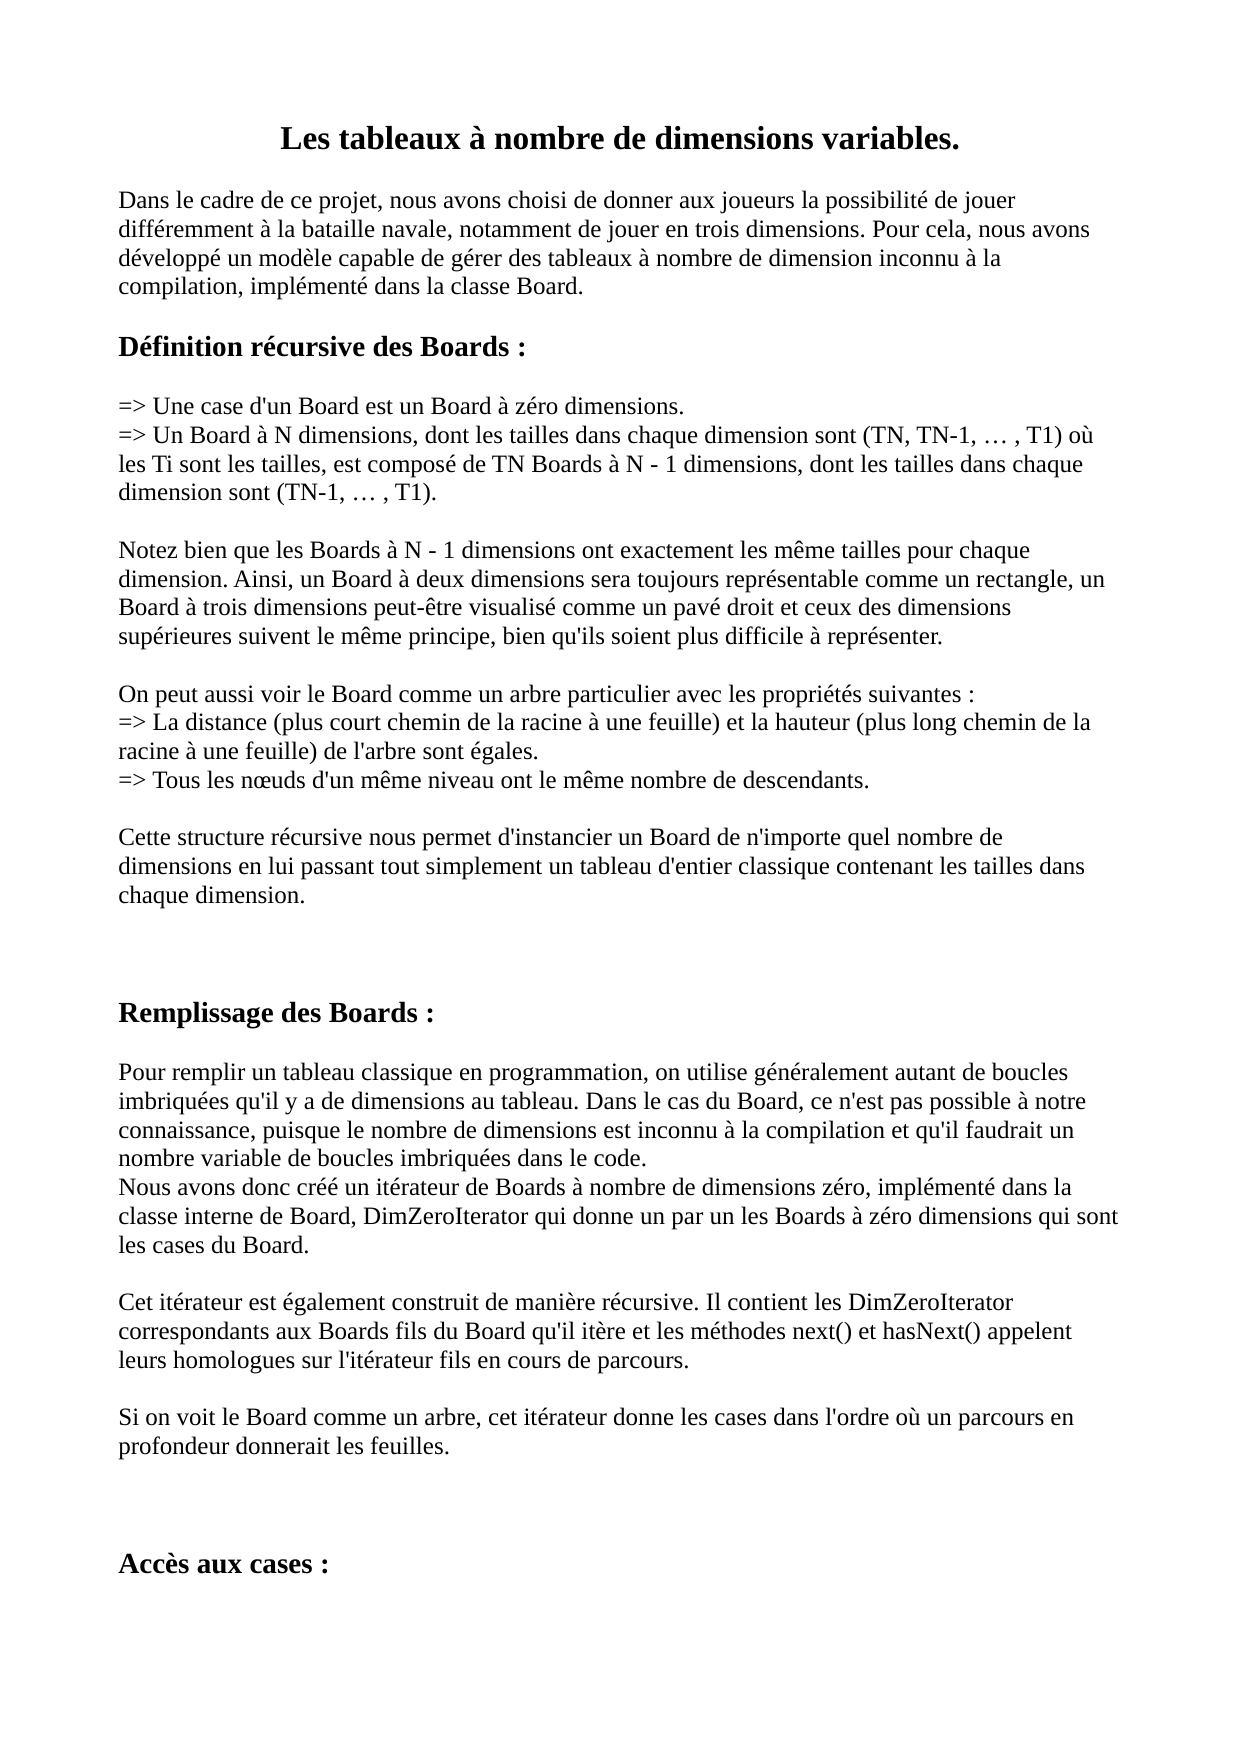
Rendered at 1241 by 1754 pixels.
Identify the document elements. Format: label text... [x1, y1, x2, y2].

text Accès aux cases : [118, 1546, 1122, 1579]
text => Tous les nœuds d'un même niveau ont le même nombre de descendants. [118, 765, 1122, 794]
text Nous avons donc créé un itérateur de Boards à nombre de dimensions zéro, implémenté dans la classe interne de Board, DimZeroIterator qui donne un par un les Boards à zéro dimensions qui sont les cases du Board. [118, 1172, 1122, 1258]
text Cette structure récursive nous permet d'instancier un Board de n'importe quel nombre de dimensions en lui passant tout simplement un tableau d'entier classique contenant les tailles dans chaque dimension. [118, 822, 1122, 909]
text => Une case d'un Board est un Board à zéro dimensions. [118, 391, 1122, 420]
text Cet itérateur est également construit de manière récursive. Il contient les DimZeroIterator correspondants aux Boards fils du Board qu'il itère et les méthodes next() et hasNext() appelent leurs homologues sur l'itérateur fils en cours de parcours. [118, 1287, 1122, 1373]
text Les tableaux à nombre de dimensions variables. [118, 118, 1122, 156]
text Si on voit le Board comme un arbre, cet itérateur donne les cases dans l'ordre où un parcours en profondeur donnerait les feuilles. [118, 1402, 1122, 1460]
text Dans le cadre de ce projet, nous avons choisi de donner aux joueurs la possibilité de jouer différemment à la bataille navale, notamment de jouer en trois dimensions. Pour cela, nous avons développé un modèle capable de gérer des tableaux à nombre de dimension inconnu à la compilation, implémenté dans la classe Board. [118, 185, 1122, 300]
text => Un Board à N dimensions, dont les tailles dans chaque dimension sont (TN, TN-1, … , T1) où les Ti sont les tailles, est composé de TN Boards à N - 1 dimensions, dont les tailles dans chaque dimension sont (TN-1, … , T1). [118, 420, 1122, 506]
text => La distance (plus court chemin de la racine à une feuille) et la hauteur (plus long chemin de la racine à une feuille) de l'arbre sont égales. [118, 707, 1122, 765]
text Définition récursive des Boards : [118, 329, 1122, 362]
text Remplissage des Boards : [118, 995, 1122, 1028]
text On peut aussi voir le Board comme un arbre particulier avec les propriétés suivantes : [118, 679, 1122, 707]
text Notez bien que les Boards à N - 1 dimensions ont exactement les même tailles pour chaque dimension. Ainsi, un Board à deux dimensions sera toujours représentable comme un rectangle, un Board à trois dimensions peut-être visualisé comme un pavé droit et ceux des dimensions supérieures suivent le même principe, bien qu'ils soient plus difficile à représenter. [118, 535, 1122, 650]
text Pour remplir un tableau classique en programmation, on utilise généralement autant de boucles imbriquées qu'il y a de dimensions au tableau. Dans le cas du Board, ce n'est pas possible à notre connaissance, puisque le nombre de dimensions est inconnu à la compilation et qu'il faudrait un nombre variable de boucles imbriquées dans le code. [118, 1057, 1122, 1172]
